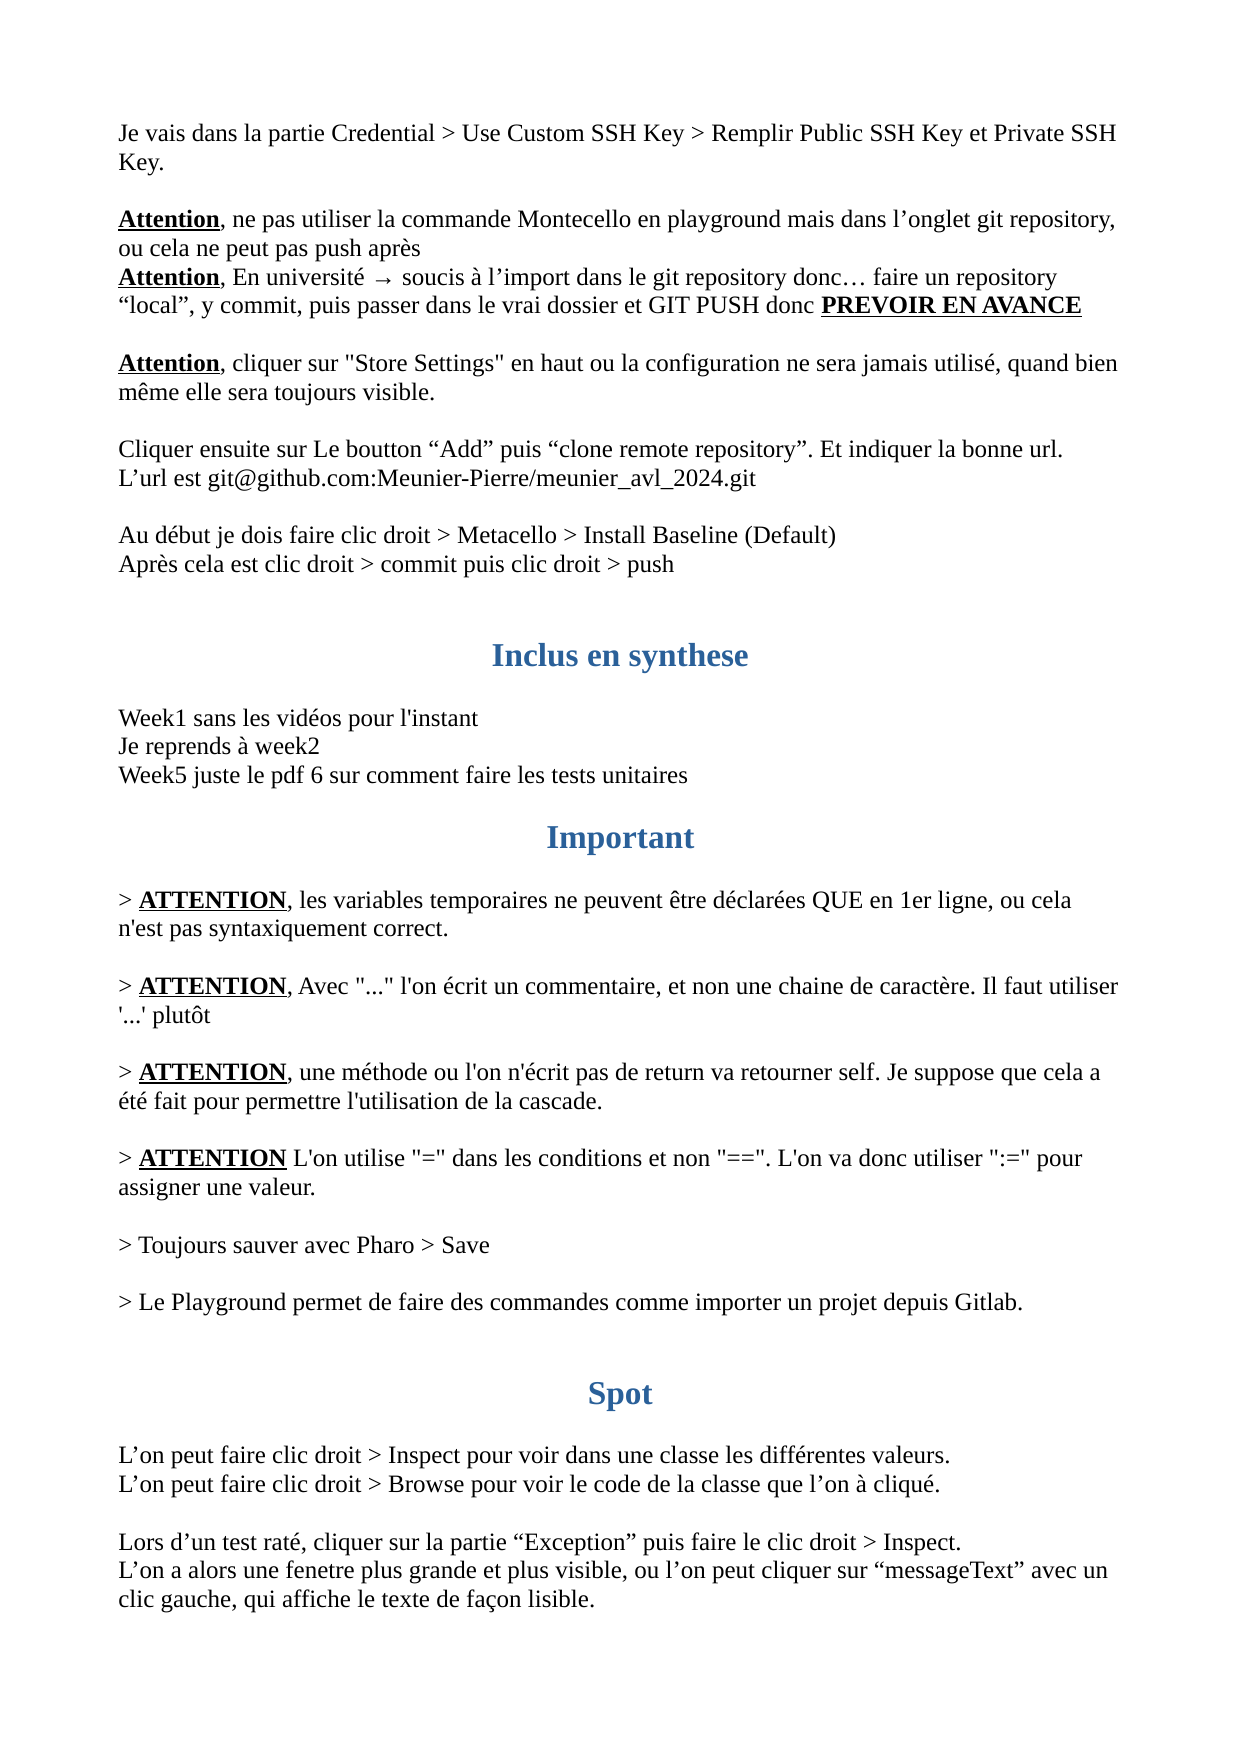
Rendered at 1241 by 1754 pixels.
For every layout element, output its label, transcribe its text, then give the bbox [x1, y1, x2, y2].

text Je reprends à week2 [118, 731, 1122, 760]
text Cliquer ensuite sur Le boutton “Add” puis “clone remote repository”. Et indiquer la bonne url. [118, 434, 1122, 463]
text L’url est git@github.com:Meunier-Pierre/meunier_avl_2024.git [118, 463, 1122, 492]
text > ATTENTION, Avec "..." l'on écrit un commentaire, et non une chaine de caractère. Il faut utiliser '...' plutôt [118, 971, 1122, 1028]
text Week1 sans les vidéos pour l'instant [118, 703, 1122, 731]
text > ATTENTION, une méthode ou l'on n'écrit pas de return va retourner self. Je suppose que cela a été fait pour permettre l'utilisation de la cascade. [118, 1057, 1122, 1115]
text Important [118, 818, 1122, 856]
text > Le Playground permet de faire des commandes comme importer un projet depuis Gitlab. [118, 1287, 1122, 1316]
text > Toujours sauver avec Pharo > Save [118, 1230, 1122, 1258]
text L’on peut faire clic droit > Inspect pour voir dans une classe les différentes valeurs. [118, 1441, 1122, 1469]
text L’on a alors une fenetre plus grande et plus visible, ou l’on peut cliquer sur “messageText” avec un clic gauche, qui affiche le texte de façon lisible. [118, 1556, 1122, 1613]
text Au début je dois faire clic droit > Metacello > Install Baseline (Default) [118, 521, 1122, 549]
text Inclus en synthese [118, 636, 1122, 674]
text Attention, ne pas utiliser la commande Montecello en playground mais dans l’onglet git repository, ou cela ne peut pas push après [118, 204, 1122, 262]
text > ATTENTION, les variables temporaires ne peuvent être déclarées QUE en 1er ligne, ou cela n'est pas syntaxiquement correct. [118, 885, 1122, 942]
text > ATTENTION L'on utilise "=" dans les conditions et non "==". L'on va donc utiliser ":=" pour assigner une valeur. [118, 1143, 1122, 1201]
text Après cela est clic droit > commit puis clic droit > push [118, 549, 1122, 578]
text Week5 juste le pdf 6 sur comment faire les tests unitaires [118, 760, 1122, 789]
text Je vais dans la partie Credential > Use Custom SSH Key > Remplir Public SSH Key et Private SSH Key. [118, 118, 1122, 176]
text Attention, cliquer sur "Store Settings" en haut ou la configuration ne sera jamais utilisé, quand bien même elle sera toujours visible. [118, 348, 1122, 406]
text Spot [118, 1373, 1122, 1412]
text L’on peut faire clic droit > Browse pour voir le code de la classe que l’on à cliqué. [118, 1469, 1122, 1498]
text Attention, En université → soucis à l’import dans le git repository donc… faire un repository “local”, y commit, puis passer dans le vrai dossier et GIT PUSH donc PREVOIR EN AVANCE [118, 262, 1122, 319]
text Lors d’un test raté, cliquer sur la partie “Exception” puis faire le clic droit > Inspect. [118, 1527, 1122, 1556]
